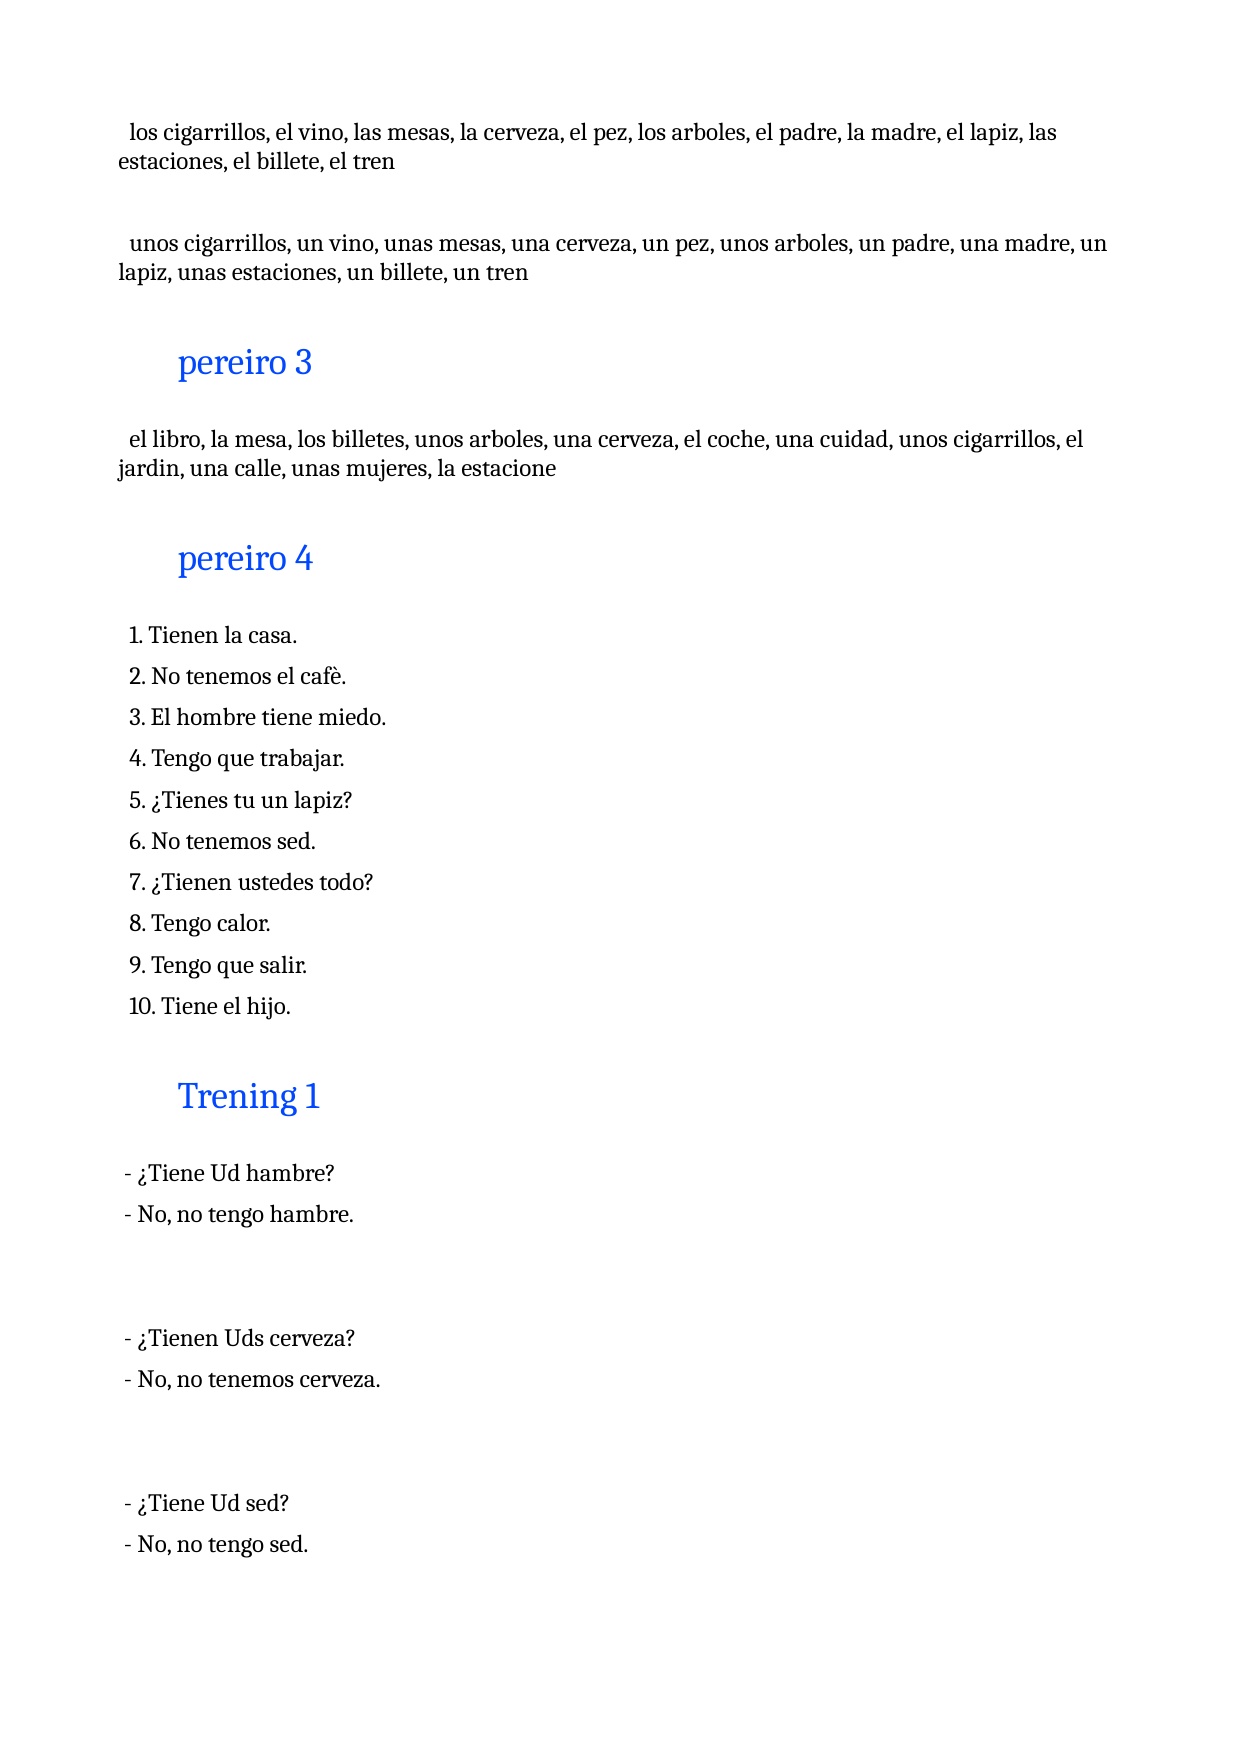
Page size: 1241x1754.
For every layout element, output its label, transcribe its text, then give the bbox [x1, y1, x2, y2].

text - ¿Tiene Ud hambre? [118, 1159, 1122, 1187]
text Trening 1 [177, 1074, 1122, 1117]
text - ¿Tienen Uds cerveza? [118, 1324, 1122, 1352]
text 3. El hombre tiene miedo. [118, 703, 1122, 732]
text el libro, la mesa, los billetes, unos arboles, una cerveza, el coche, una cuidad, unos cigarrillos, el jardin, una calle, unas mujeres, la estacione [118, 425, 1122, 482]
text - No, no tenemos cerveza. [118, 1365, 1122, 1394]
text los cigarrillos, el vino, las mesas, la cerveza, el pez, los arboles, el padre, la madre, el lapiz, las estaciones, el billete, el tren [118, 118, 1122, 176]
text - ¿Tiene Ud sed? [118, 1489, 1122, 1517]
text pereiro 3 [177, 341, 1122, 384]
text 8. Tengo calor. [118, 909, 1122, 938]
text pereiro 4 [177, 536, 1122, 579]
text unos cigarrillos, un vino, unas mesas, una cerveza, un pez, unos arboles, un padre, una madre, un lapiz, unas estaciones, un billete, un tren [118, 229, 1122, 287]
text 6. No tenemos sed. [118, 827, 1122, 856]
text - No, no tengo hambre. [118, 1200, 1122, 1229]
text 2. No tenemos el cafè. [118, 662, 1122, 691]
text 5. ¿Tienes tu un lapiz? [118, 786, 1122, 814]
text 4. Tengo que trabajar. [118, 744, 1122, 773]
text 9. Tengo que salir. [118, 951, 1122, 979]
text - No, no tengo sed. [118, 1530, 1122, 1559]
text 1. Tienen la casa. [118, 621, 1122, 649]
text 10. Tiene el hijo. [118, 992, 1122, 1021]
text 7. ¿Tienen ustedes todo? [118, 868, 1122, 897]
